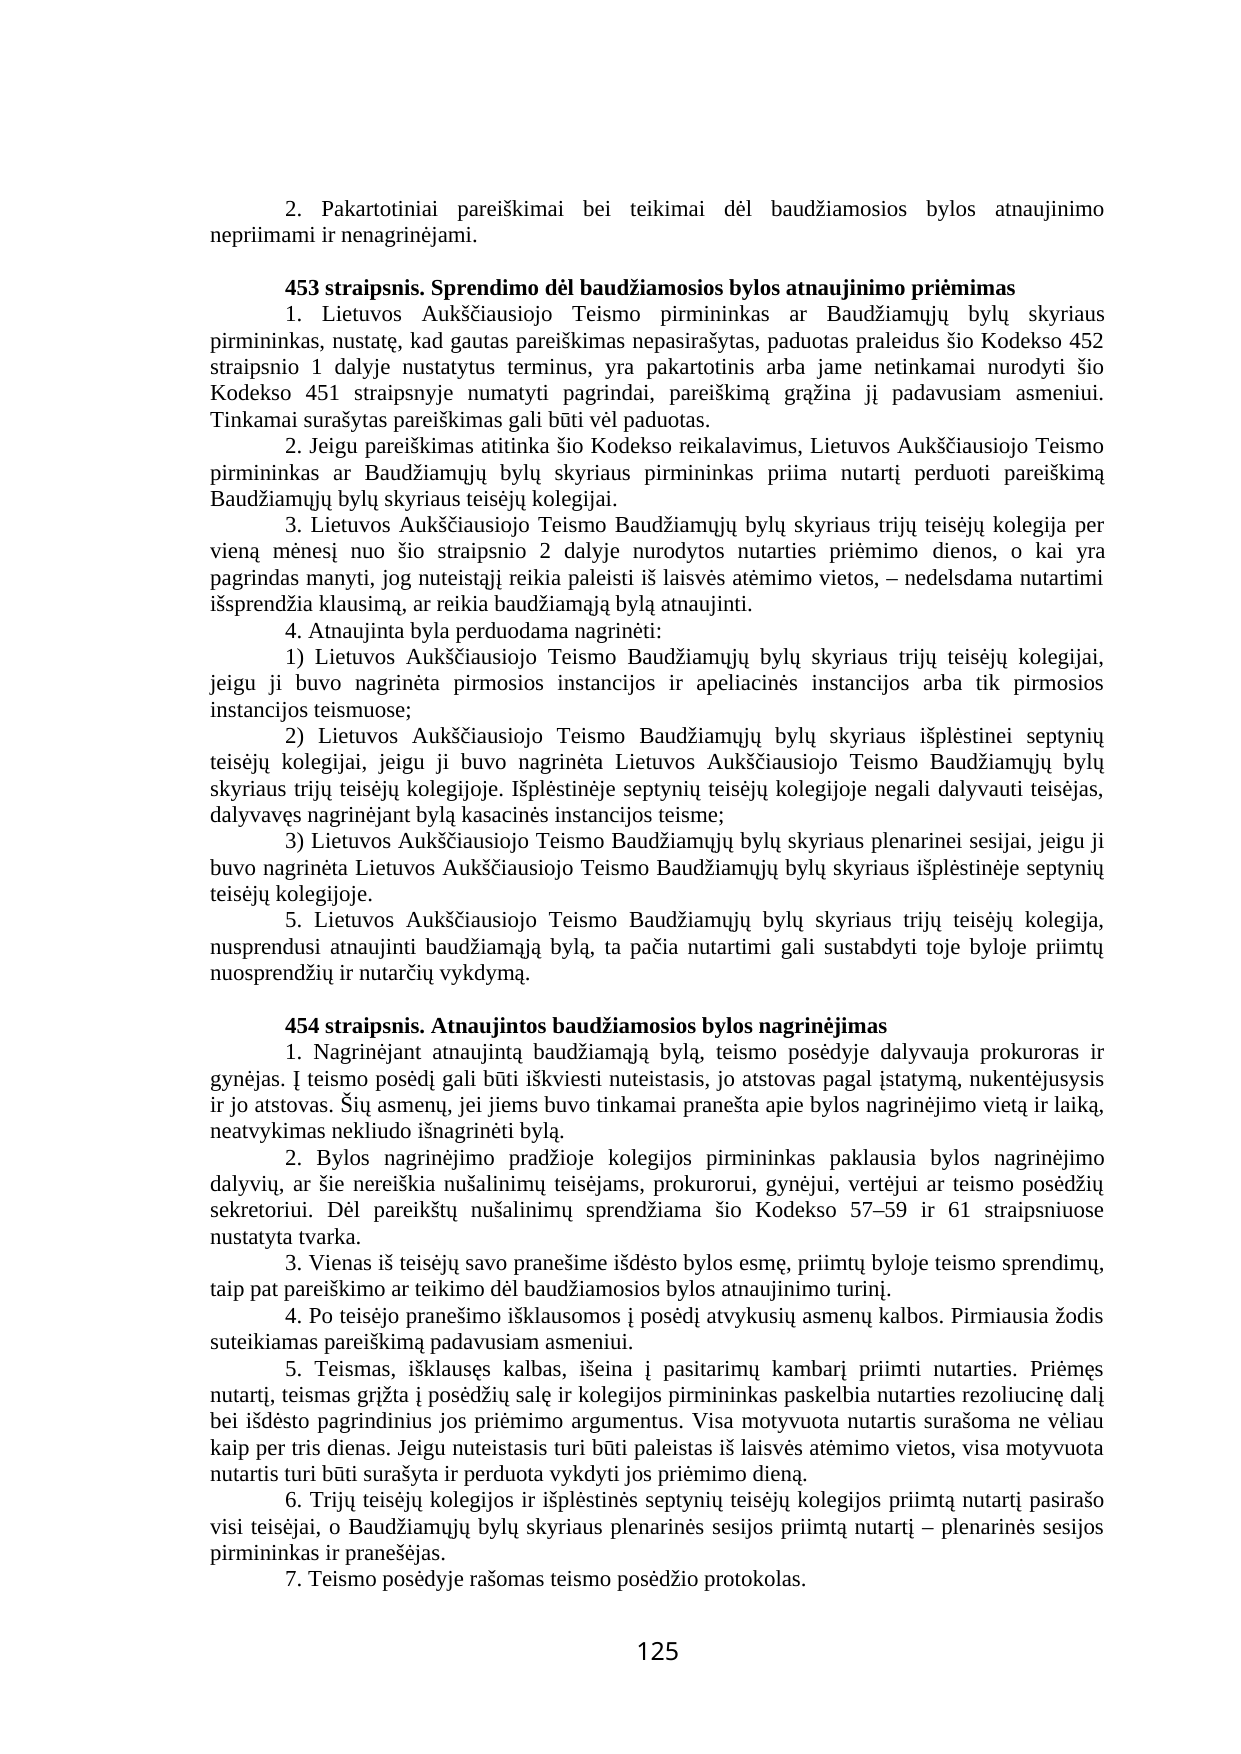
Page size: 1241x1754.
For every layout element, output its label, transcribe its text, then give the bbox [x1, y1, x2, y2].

text 3. Vienas iš teisėjų savo pranešime išdėsto bylos esmę, priimtų byloje teismo sprendimų, taip pat pareiškimo ar teikimo dėl baudžiamosios bylos atnaujinimo turinį. [210, 1249, 1106, 1302]
text 3. Lietuvos Aukščiausiojo Teismo Baudžiamųjų bylų skyriaus trijų teisėjų kolegija per vieną mėnesį nuo šio straipsnio 2 dalyje nurodytos nutarties priėmimo dienos, o kai yra pagrindas manyti, jog nuteistąjį reikia paleisti iš laisvės atėmimo vietos, – nedelsdama nutartimi išsprendžia klausimą, ar reikia baudžiamąją bylą atnaujinti. [210, 511, 1106, 617]
text 4. Po teisėjo pranešimo išklausomos į posėdį atvykusių asmenų kalbos. Pirmiausia žodis suteikiamas pareiškimą padavusiam asmeniui. [210, 1302, 1106, 1354]
text 3) Lietuvos Aukščiausiojo Teismo Baudžiamųjų bylų skyriaus plenarinei sesijai, jeigu ji buvo nagrinėta Lietuvos Aukščiausiojo Teismo Baudžiamųjų bylų skyriaus išplėstinėje septynių teisėjų kolegijoje. [210, 827, 1106, 907]
text 2) Lietuvos Aukščiausiojo Teismo Baudžiamųjų bylų skyriaus išplėstinei septynių teisėjų kolegijai, jeigu ji buvo nagrinėta Lietuvos Aukščiausiojo Teismo Baudžiamųjų bylų skyriaus trijų teisėjų kolegijoje. Išplėstinėje septynių teisėjų kolegijoje negali dalyvauti teisėjas, dalyvavęs nagrinėjant bylą kasacinės instancijos teisme; [210, 722, 1106, 827]
text 1. Nagrinėjant atnaujintą baudžiamąją bylą, teismo posėdyje dalyvauja prokuroras ir gynėjas. Į teismo posėdį gali būti iškviesti nuteistasis, jo atstovas pagal įstatymą, nukentėjusysis ir jo atstovas. Šių asmenų, jei jiems buvo tinkamai pranešta apie bylos nagrinėjimo vietą ir laiką, neatvykimas nekliudo išnagrinėti bylą. [210, 1038, 1106, 1144]
text 7. Teismo posėdyje rašomas teismo posėdžio protokolas. [210, 1565, 1106, 1592]
text 5. Teismas, išklausęs kalbas, išeina į pasitarimų kambarį priimti nutarties. Priėmęs nutartį, teismas grįžta į posėdžių salę ir kolegijos pirmininkas paskelbia nutarties rezoliucinę dalį bei išdėsto pagrindinius jos priėmimo argumentus. Visa motyvuota nutartis surašoma ne vėliau kaip per tris dienas. Jeigu nuteistasis turi būti paleistas iš laisvės atėmimo vietos, visa motyvuota nutartis turi būti surašyta ir perduota vykdyti jos priėmimo dieną. [210, 1354, 1106, 1486]
text 1. Lietuvos Aukščiausiojo Teismo pirmininkas ar Baudžiamųjų bylų skyriaus pirmininkas, nustatę, kad gautas pareiškimas nepasirašytas, paduotas praleidus šio Kodekso 452 straipsnio 1 dalyje nustatytus terminus, yra pakartotinis arba jame netinkamai nurodyti šio Kodekso 451 straipsnyje numatyti pagrindai, pareiškimą grąžina jį padavusiam asmeniui. Tinkamai surašytas pareiškimas gali būti vėl paduotas. [210, 300, 1106, 432]
text 453 straipsnis. Sprendimo dėl baudžiamosios bylos atnaujinimo priėmimas [285, 274, 1106, 300]
text 5. Lietuvos Aukščiausiojo Teismo Baudžiamųjų bylų skyriaus trijų teisėjų kolegija, nusprendusi atnaujinti baudžiamąją bylą, ta pačia nutartimi gali sustabdyti toje byloje priimtų nuosprendžių ir nutarčių vykdymą. [210, 907, 1106, 986]
text 454 straipsnis. Atnaujintos baudžiamosios bylos nagrinėjimas [210, 1012, 1106, 1038]
text 1) Lietuvos Aukščiausiojo Teismo Baudžiamųjų bylų skyriaus trijų teisėjų kolegijai, jeigu ji buvo nagrinėta pirmosios instancijos ir apeliacinės instancijos arba tik pirmosios instancijos teismuose; [210, 643, 1106, 722]
text 4. Atnaujinta byla perduodama nagrinėti: [210, 617, 1106, 643]
text 2. Jeigu pareiškimas atitinka šio Kodekso reikalavimus, Lietuvos Aukščiausiojo Teismo pirmininkas ar Baudžiamųjų bylų skyriaus pirmininkas priima nutartį perduoti pareiškimą Baudžiamųjų bylų skyriaus teisėjų kolegijai. [210, 432, 1106, 511]
text 2. Pakartotiniai pareiškimai bei teikimai dėl baudžiamosios bylos atnaujinimo nepriimami ir nenagrinėjami. [210, 195, 1106, 248]
text 6. Trijų teisėjų kolegijos ir išplėstinės septynių teisėjų kolegijos priimtą nutartį pasirašo visi teisėjai, o Baudžiamųjų bylų skyriaus plenarinės sesijos priimtą nutartį – plenarinės sesijos pirmininkas ir pranešėjas. [210, 1486, 1106, 1565]
text 2. Bylos nagrinėjimo pradžioje kolegijos pirmininkas paklausia bylos nagrinėjimo dalyvių, ar šie nereiškia nušalinimų teisėjams, prokurorui, gynėjui, vertėjui ar teismo posėdžių sekretoriui. Dėl pareikštų nušalinimų sprendžiama šio Kodekso 57–59 ir 61 straipsniuose nustatyta tvarka. [210, 1144, 1106, 1249]
